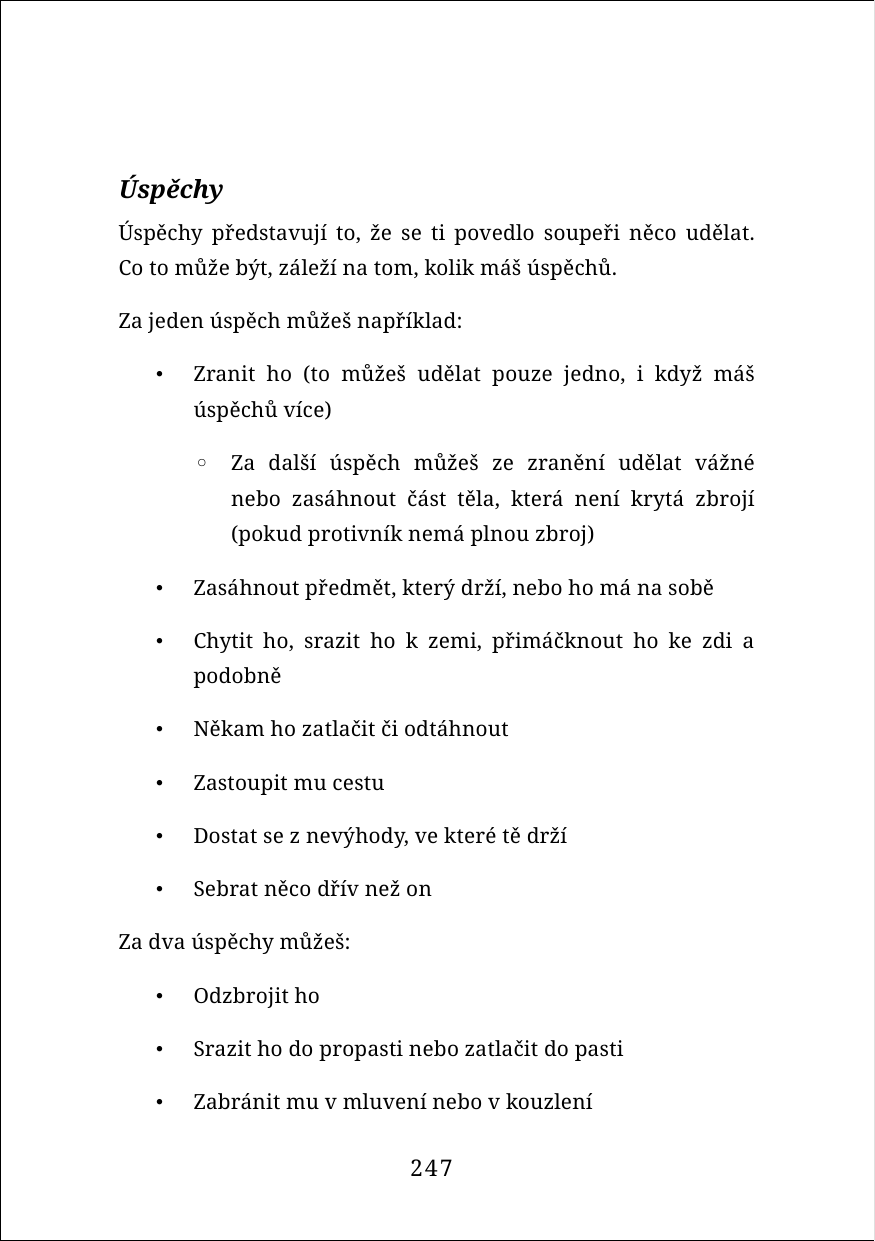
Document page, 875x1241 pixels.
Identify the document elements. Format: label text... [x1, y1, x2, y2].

text Úspěchy představují to, že se ti povedlo soupeři něco udělat. Co to může být, záleží na tom, kolik máš úspěchů. [118, 218, 756, 282]
list Zasáhnout předmět, který drží, nebo ho má na sobě [156, 573, 756, 601]
list Odzbrojit ho [156, 981, 756, 1009]
text Za dva úspěchy můžeš: [118, 927, 756, 956]
list Sebrat něco dřív než on [156, 874, 756, 903]
list Zranit ho (to můžeš udělat pouze jedno, i když máš úspěchů více) [156, 359, 756, 423]
list Dostat se z nevýhody, ve které tě drží [156, 821, 756, 849]
list Zastoupit mu cestu [156, 768, 756, 796]
text Za jeden úspěch můžeš například: [118, 306, 756, 335]
list Srazit ho do propasti nebo zatlačit do pasti [156, 1034, 756, 1062]
list Někam ho zatlačit či odtáhnout [156, 714, 756, 743]
list Zabránit mu v mluvení nebo v kouzlení [156, 1087, 756, 1116]
subtitle Úspěchy [118, 172, 756, 206]
list Za další úspěch můžeš ze zranění udělat vážné nebo zasáhnout část těla, která není krytá zbrojí (pokud protivník nemá plnou zbroj) [193, 448, 756, 548]
list Chytit ho, srazit ho k zemi, přimáčknout ho ke zdi a podobně [156, 626, 756, 690]
